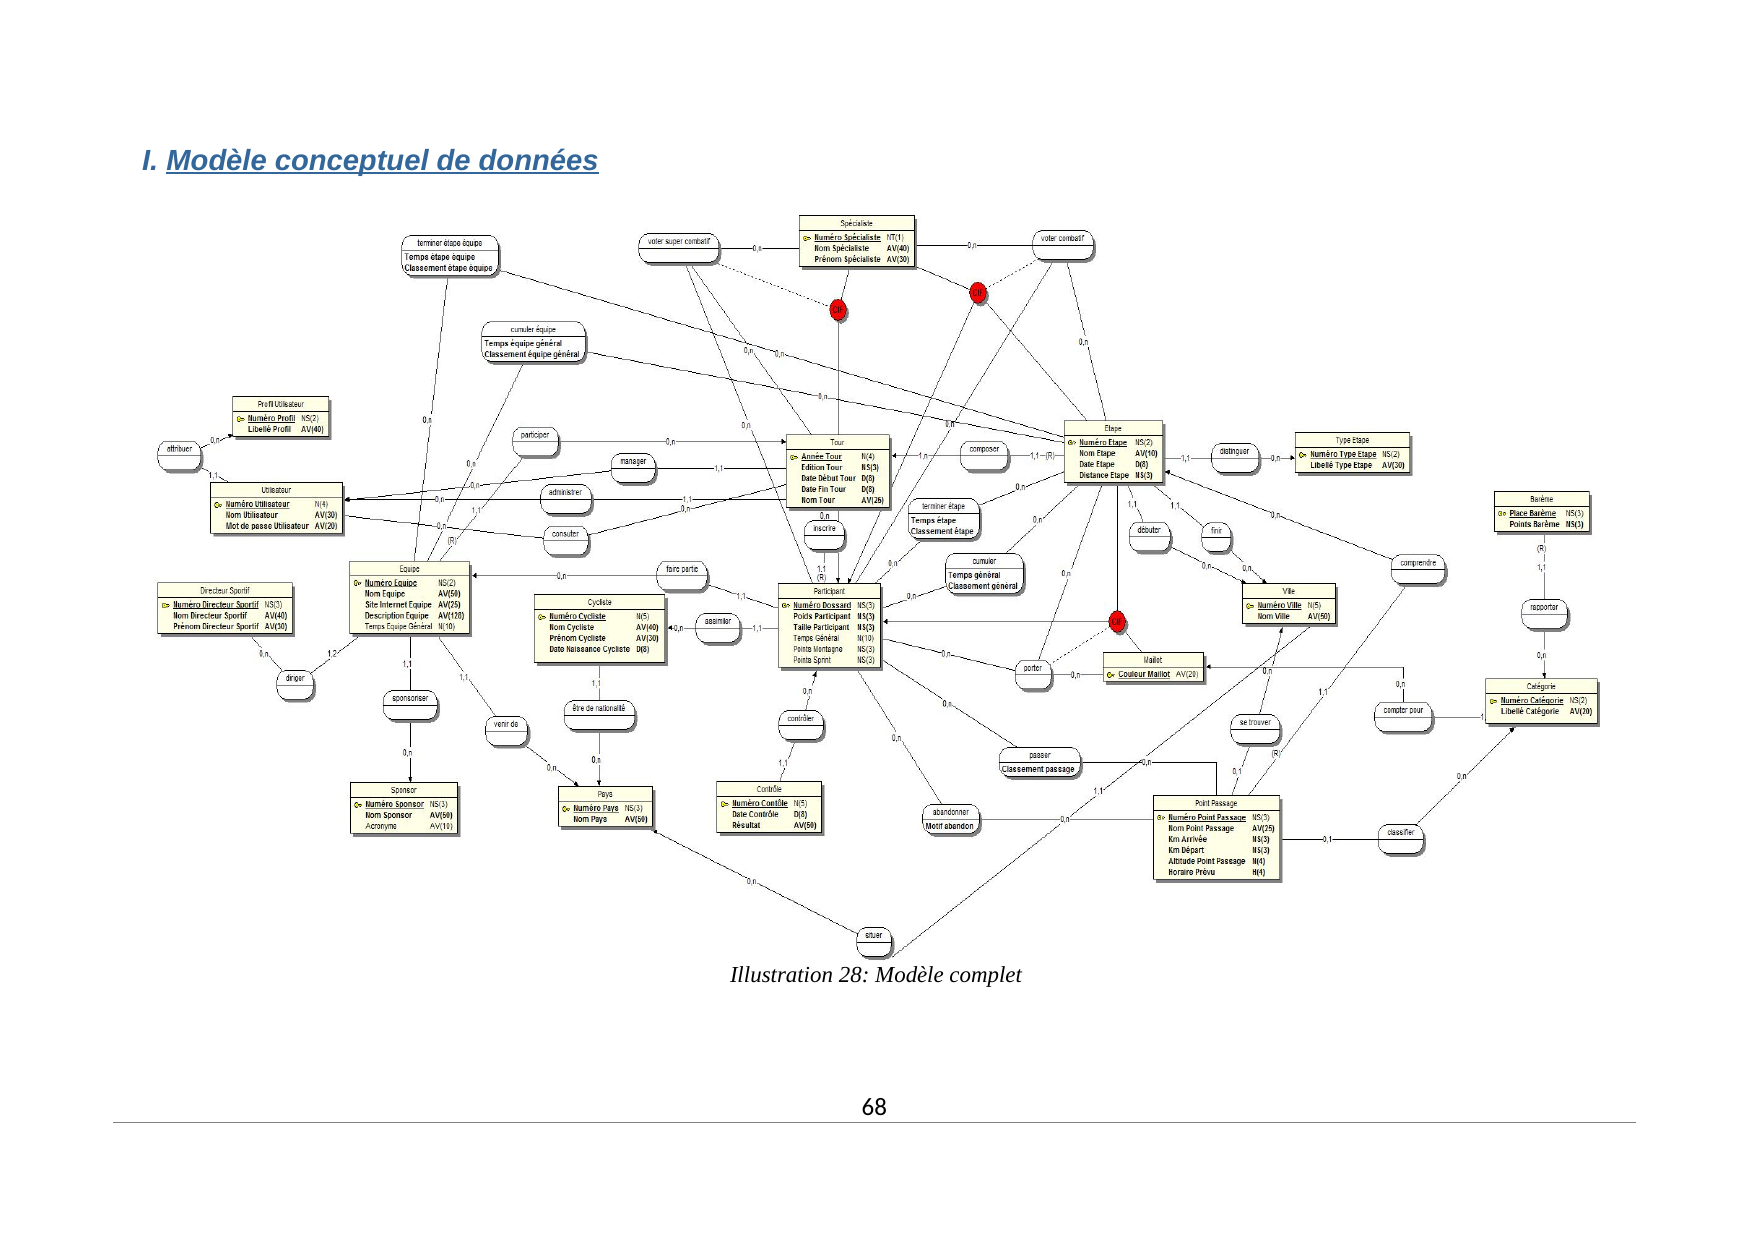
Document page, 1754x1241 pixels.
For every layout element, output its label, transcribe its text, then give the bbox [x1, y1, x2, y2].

subtitle Modèle conceptuel de données [142, 143, 1636, 176]
picture [153, 215, 1601, 961]
subtitle [0, 987, 1754, 1087]
subtitle [0, 206, 1754, 218]
text Illustration 28: Modèle complet [0, 961, 1754, 987]
